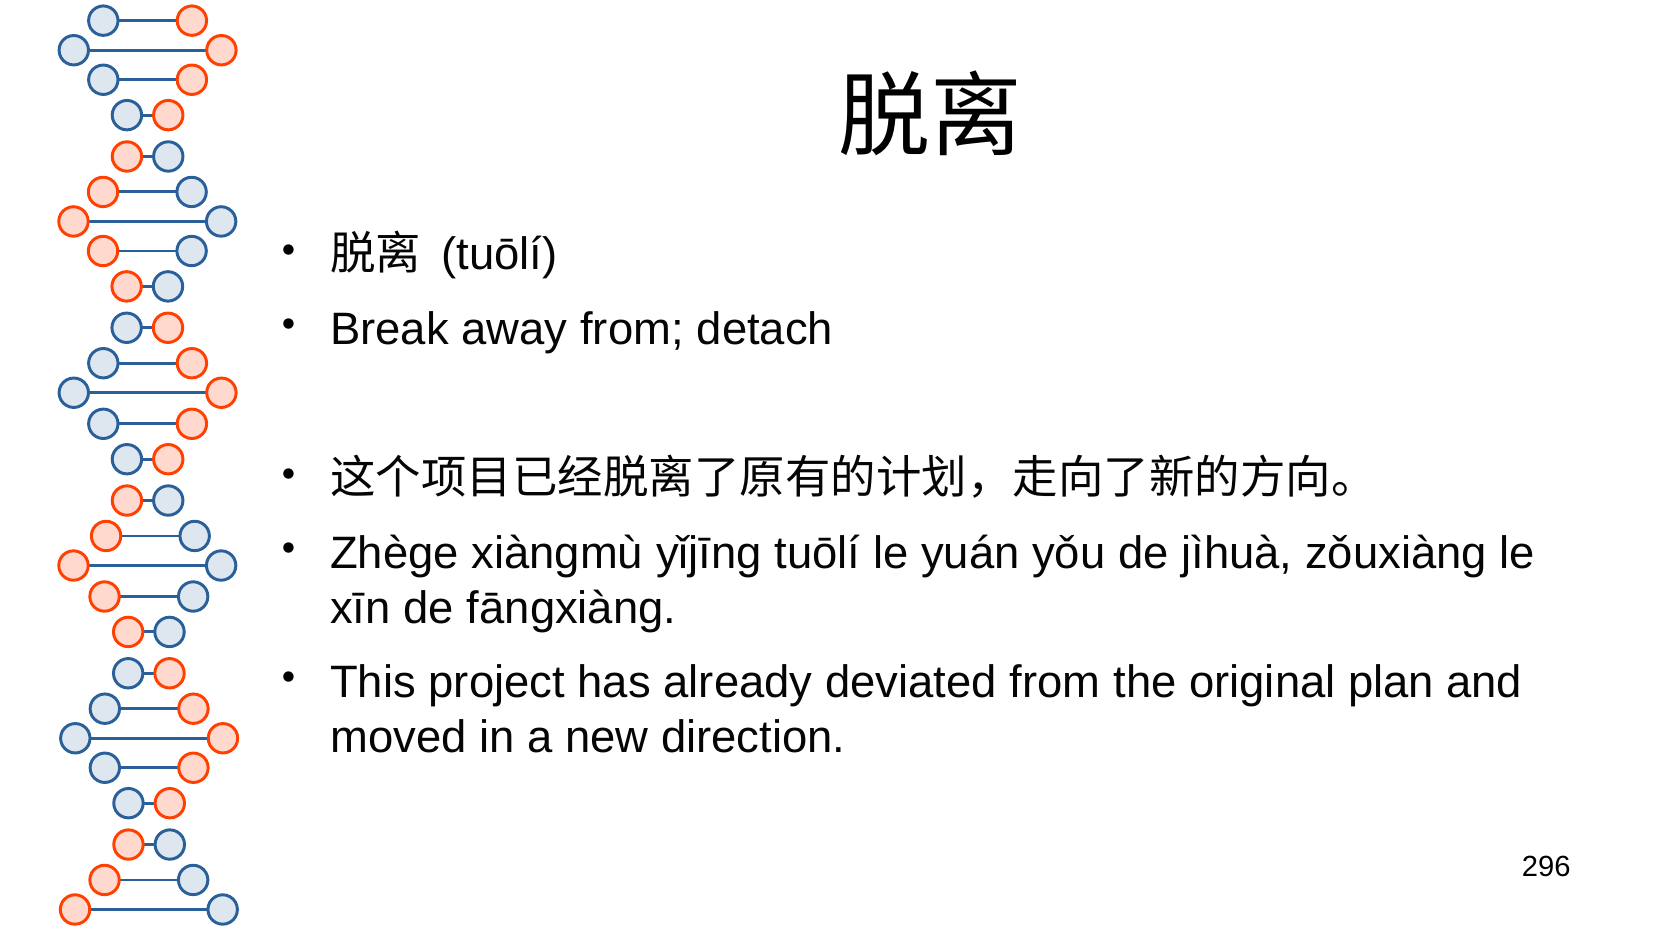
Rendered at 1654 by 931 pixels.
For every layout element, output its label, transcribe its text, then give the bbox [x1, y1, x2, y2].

list 脱离 (tuōlí) Break away from; detach 这个项目已经脱离了原有的计划，走向了新的方向。 Zhège xiàngmù yǐjīng tuōlí le yuán yǒu de jìhuà, zǒuxiàng le xīn de fāngxiàng. This project has already deviated from the original plan and moved in a new direction. [265, 224, 1595, 764]
title 脱离 [265, 35, 1595, 189]
